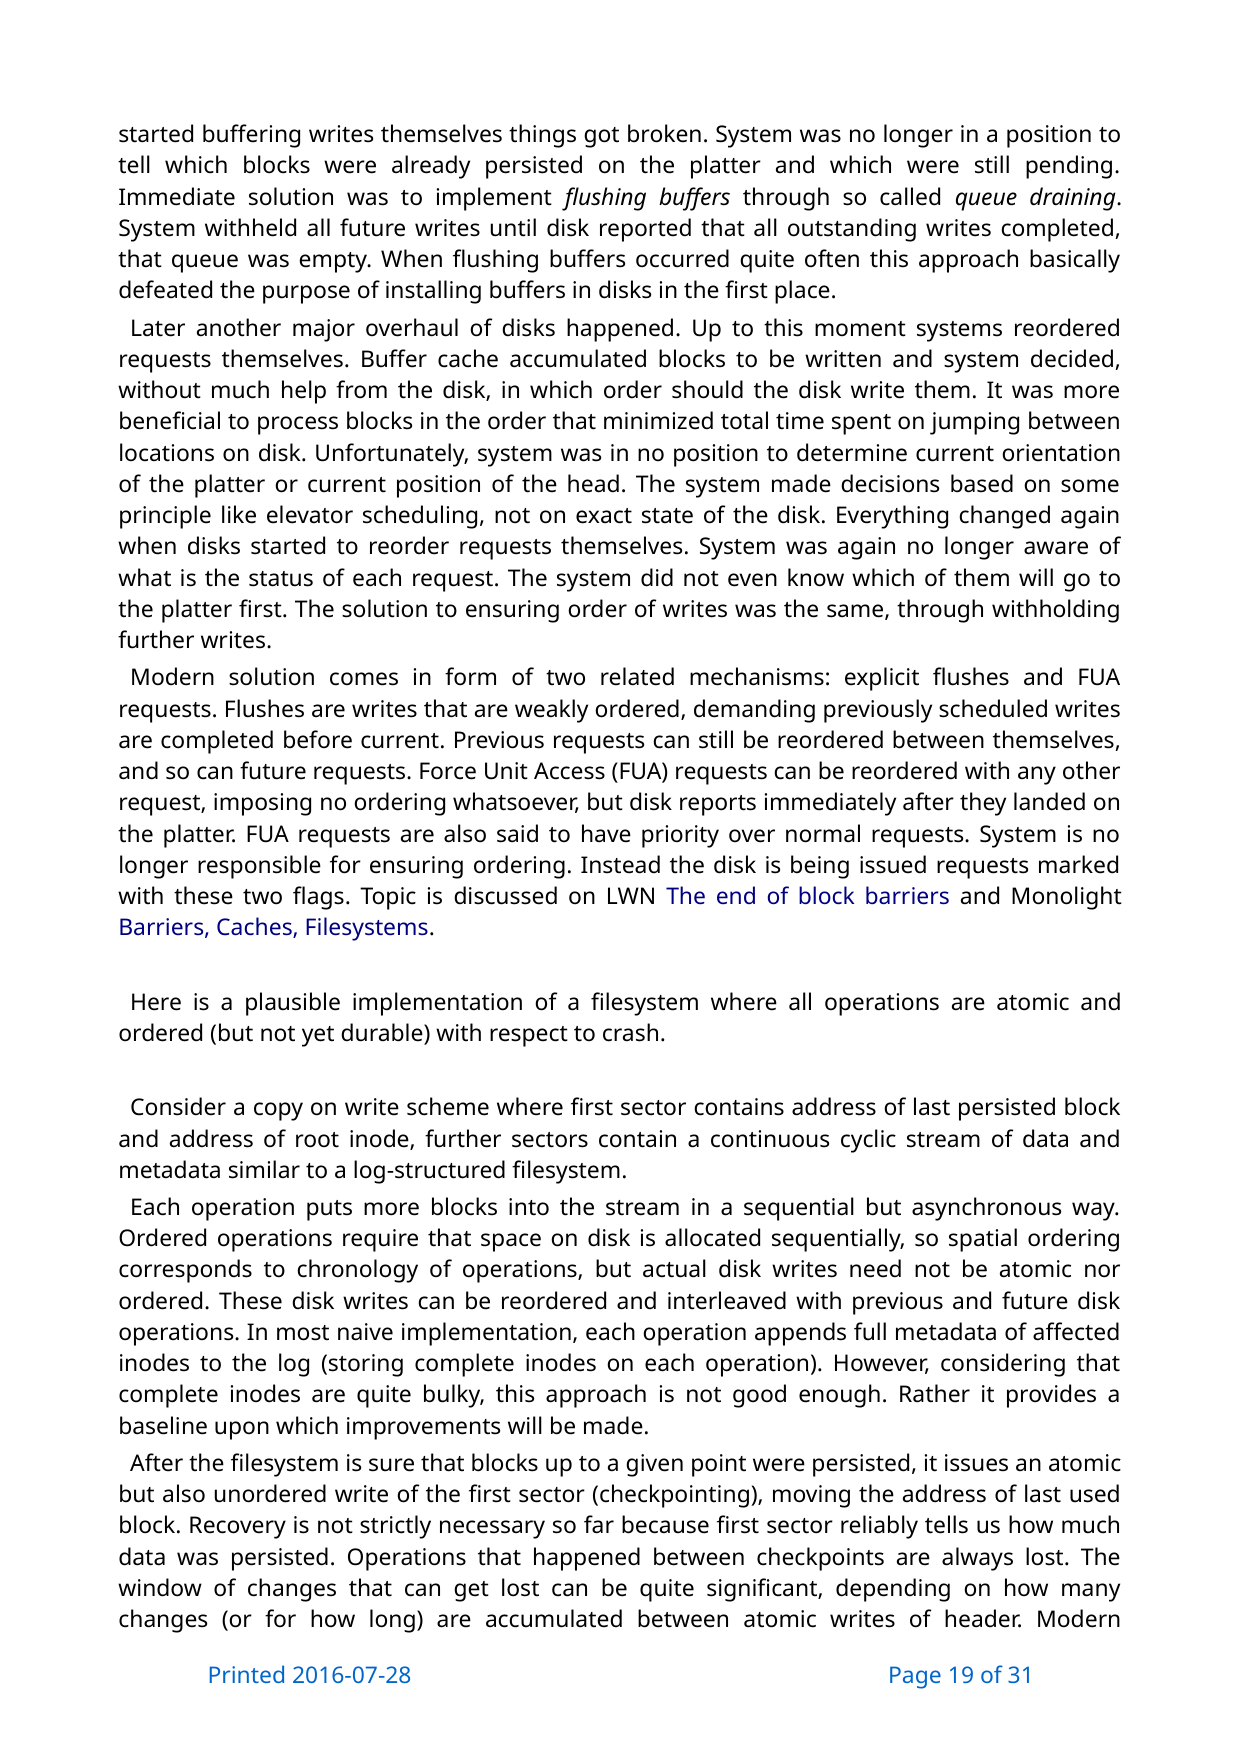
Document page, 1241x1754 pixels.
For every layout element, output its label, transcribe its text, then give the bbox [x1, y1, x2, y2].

text Each operation puts more blocks into the stream in a sequential but asynchronous way. Ordered operations require that space on disk is allocated sequentially, so spatial ordering corresponds to chronology of operations, but actual disk writes need not be atomic nor ordered. These disk writes can be reordered and interleaved with previous and future disk operations. In most naive implementation, each operation appends full metadata of affected inodes to the log (storing complete inodes on each operation). However, considering that complete inodes are quite bulky, this approach is not good enough. Rather it provides a baseline upon which improvements will be made. [118, 1191, 1122, 1441]
text started buffering writes themselves things got broken. System was no longer in a position to tell which blocks were already persisted on the platter and which were still pending. Immediate solution was to implement flushing buffers through so called queue draining. System withheld all future writes until disk reported that all outstanding writes completed, that queue was empty. When flushing buffers occurred quite often this approach basically defeated the purpose of installing buffers in disks in the first place. [118, 118, 1122, 306]
text Consider a copy on write scheme where first sector contains address of last persisted block and address of root inode, further sectors contain a continuous cyclic stream of data and metadata similar to a log-structured filesystem. [118, 1091, 1122, 1185]
text Modern solution comes in form of two related mechanisms: explicit flushes and FUA requests. Flushes are writes that are weakly ordered, demanding previously scheduled writes are completed before current. Previous requests can still be reordered between themselves, and so can future requests. Force Unit Access (FUA) requests can be reordered with any other request, imposing no ordering whatsoever, but disk reports immediately after they landed on the platter. FUA requests are also said to have priority over normal requests. System is no longer responsible for ensuring ordering. Instead the disk is being issued requests marked with these two flags. Topic is discussed on LWN The end of block barriers and Monolight Barriers, Caches, Filesystems. [118, 661, 1122, 942]
text After the filesystem is sure that blocks up to a given point were persisted, it issues an atomic but also unordered write of the first sector (checkpointing), moving the address of last used block. Recovery is not strictly necessary so far because first sector reliably tells us how much data was persisted. Operations that happened between checkpoints are always lost. The window of changes that can get lost can be quite significant, depending on how many changes (or for how long) are accumulated between atomic writes of header. Modern [118, 1447, 1122, 1634]
text Later another major overhaul of disks happened. Up to this moment systems reordered requests themselves. Buffer cache accumulated blocks to be written and system decided, without much help from the disk, in which order should the disk write them. It was more beneficial to process blocks in the order that minimized total time spent on jumping between locations on disk. Unfortunately, system was in no position to determine current orientation of the platter or current position of the head. The system made decisions based on some principle like elevator scheduling, not on exact state of the disk. Everything changed again when disks started to reorder requests themselves. System was again no longer aware of what is the status of each request. The system did not even know which of them will go to the platter first. The solution to ensuring order of writes was the same, through withholding further writes. [118, 312, 1122, 655]
text Here is a plausible implementation of a filesystem where all operations are atomic and ordered (but not yet durable) with respect to crash. [118, 986, 1122, 1048]
